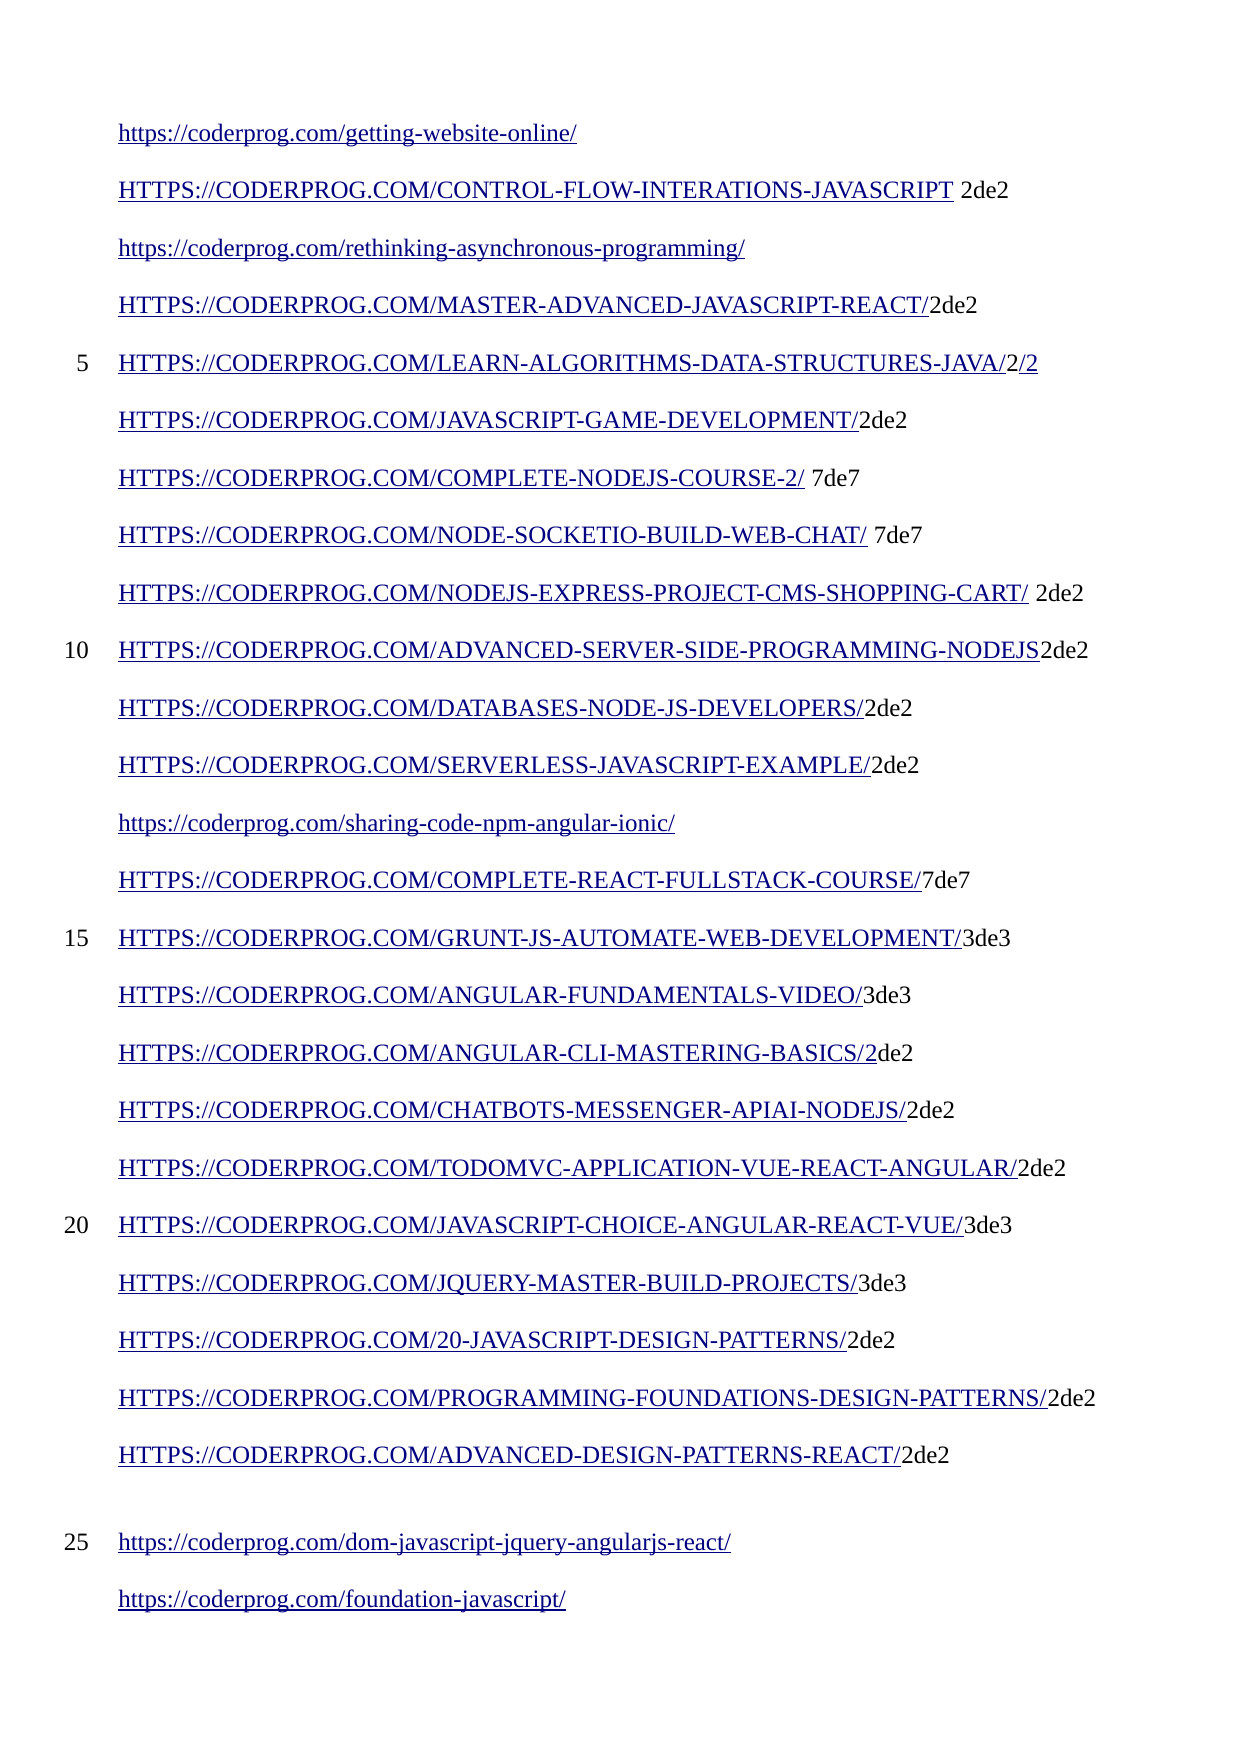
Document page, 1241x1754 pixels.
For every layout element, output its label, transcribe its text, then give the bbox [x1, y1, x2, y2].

text HTTPS://CODERPROG.COM/SERVERLESS-JAVASCRIPT-EXAMPLE/2de2 [118, 751, 1122, 779]
text HTTPS://CODERPROG.COM/NODE-SOCKETIO-BUILD-WEB-CHAT/ 7de7 [118, 521, 1122, 549]
text HTTPS://CODERPROG.COM/20-JAVASCRIPT-DESIGN-PATTERNS/2de2 [118, 1326, 1122, 1354]
text HTTPS://CODERPROG.COM/ADVANCED-SERVER-SIDE-PROGRAMMING-NODEJS2de2 [118, 636, 1122, 664]
text HTTPS://CODERPROG.COM/GRUNT-JS-AUTOMATE-WEB-DEVELOPMENT/3de3 [118, 923, 1122, 952]
text HTTPS://CODERPROG.COM/JAVASCRIPT-GAME-DEVELOPMENT/2de2 [118, 406, 1122, 434]
text HTTPS://CODERPROG.COM/COMPLETE-NODEJS-COURSE-2/ 7de7 [118, 463, 1122, 492]
text HTTPS://CODERPROG.COM/TODOMVC-APPLICATION-VUE-REACT-ANGULAR/2de2 [118, 1153, 1122, 1182]
text HTTPS://CODERPROG.COM/COMPLETE-REACT-FULLSTACK-COURSE/7de7 [118, 866, 1122, 894]
text https://coderprog.com/getting-website-online/ [118, 118, 1122, 147]
text HTTPS://CODERPROG.COM/MASTER-ADVANCED-JAVASCRIPT-REACT/2de2 [118, 291, 1122, 319]
text HTTPS://CODERPROG.COM/NODEJS-EXPRESS-PROJECT-CMS-SHOPPING-CART/ 2de2 [118, 578, 1122, 607]
text HTTPS://CODERPROG.COM/JQUERY-MASTER-BUILD-PROJECTS/3de3 [118, 1268, 1122, 1297]
text https://coderprog.com/foundation-javascript/ [118, 1584, 1122, 1613]
text HTTPS://CODERPROG.COM/CHATBOTS-MESSENGER-APIAI-NODEJS/2de2 [118, 1096, 1122, 1124]
text HTTPS://CODERPROG.COM/DATABASES-NODE-JS-DEVELOPERS/2de2 [118, 693, 1122, 722]
text HTTPS://CODERPROG.COM/ANGULAR-FUNDAMENTALS-VIDEO/3de3 [118, 981, 1122, 1009]
text HTTPS://CODERPROG.COM/JAVASCRIPT-CHOICE-ANGULAR-REACT-VUE/3de3 [118, 1211, 1122, 1239]
text HTTPS://CODERPROG.COM/ANGULAR-CLI-MASTERING-BASICS/2de2 [118, 1038, 1122, 1067]
text HTTPS://CODERPROG.COM/CONTROL-FLOW-INTERATIONS-JAVASCRIPT 2de2 [118, 176, 1122, 204]
text HTTPS://CODERPROG.COM/PROGRAMMING-FOUNDATIONS-DESIGN-PATTERNS/2de2 [118, 1383, 1122, 1412]
text HTTPS://CODERPROG.COM/LEARN-ALGORITHMS-DATA-STRUCTURES-JAVA/2/2 [118, 348, 1122, 377]
text https://coderprog.com/rethinking-asynchronous-programming/ [118, 233, 1122, 262]
text https://coderprog.com/dom-javascript-jquery-angularjs-react/ [118, 1527, 1122, 1556]
text HTTPS://CODERPROG.COM/ADVANCED-DESIGN-PATTERNS-REACT/2de2 [118, 1441, 1122, 1469]
text https://coderprog.com/sharing-code-npm-angular-ionic/ [118, 808, 1122, 837]
